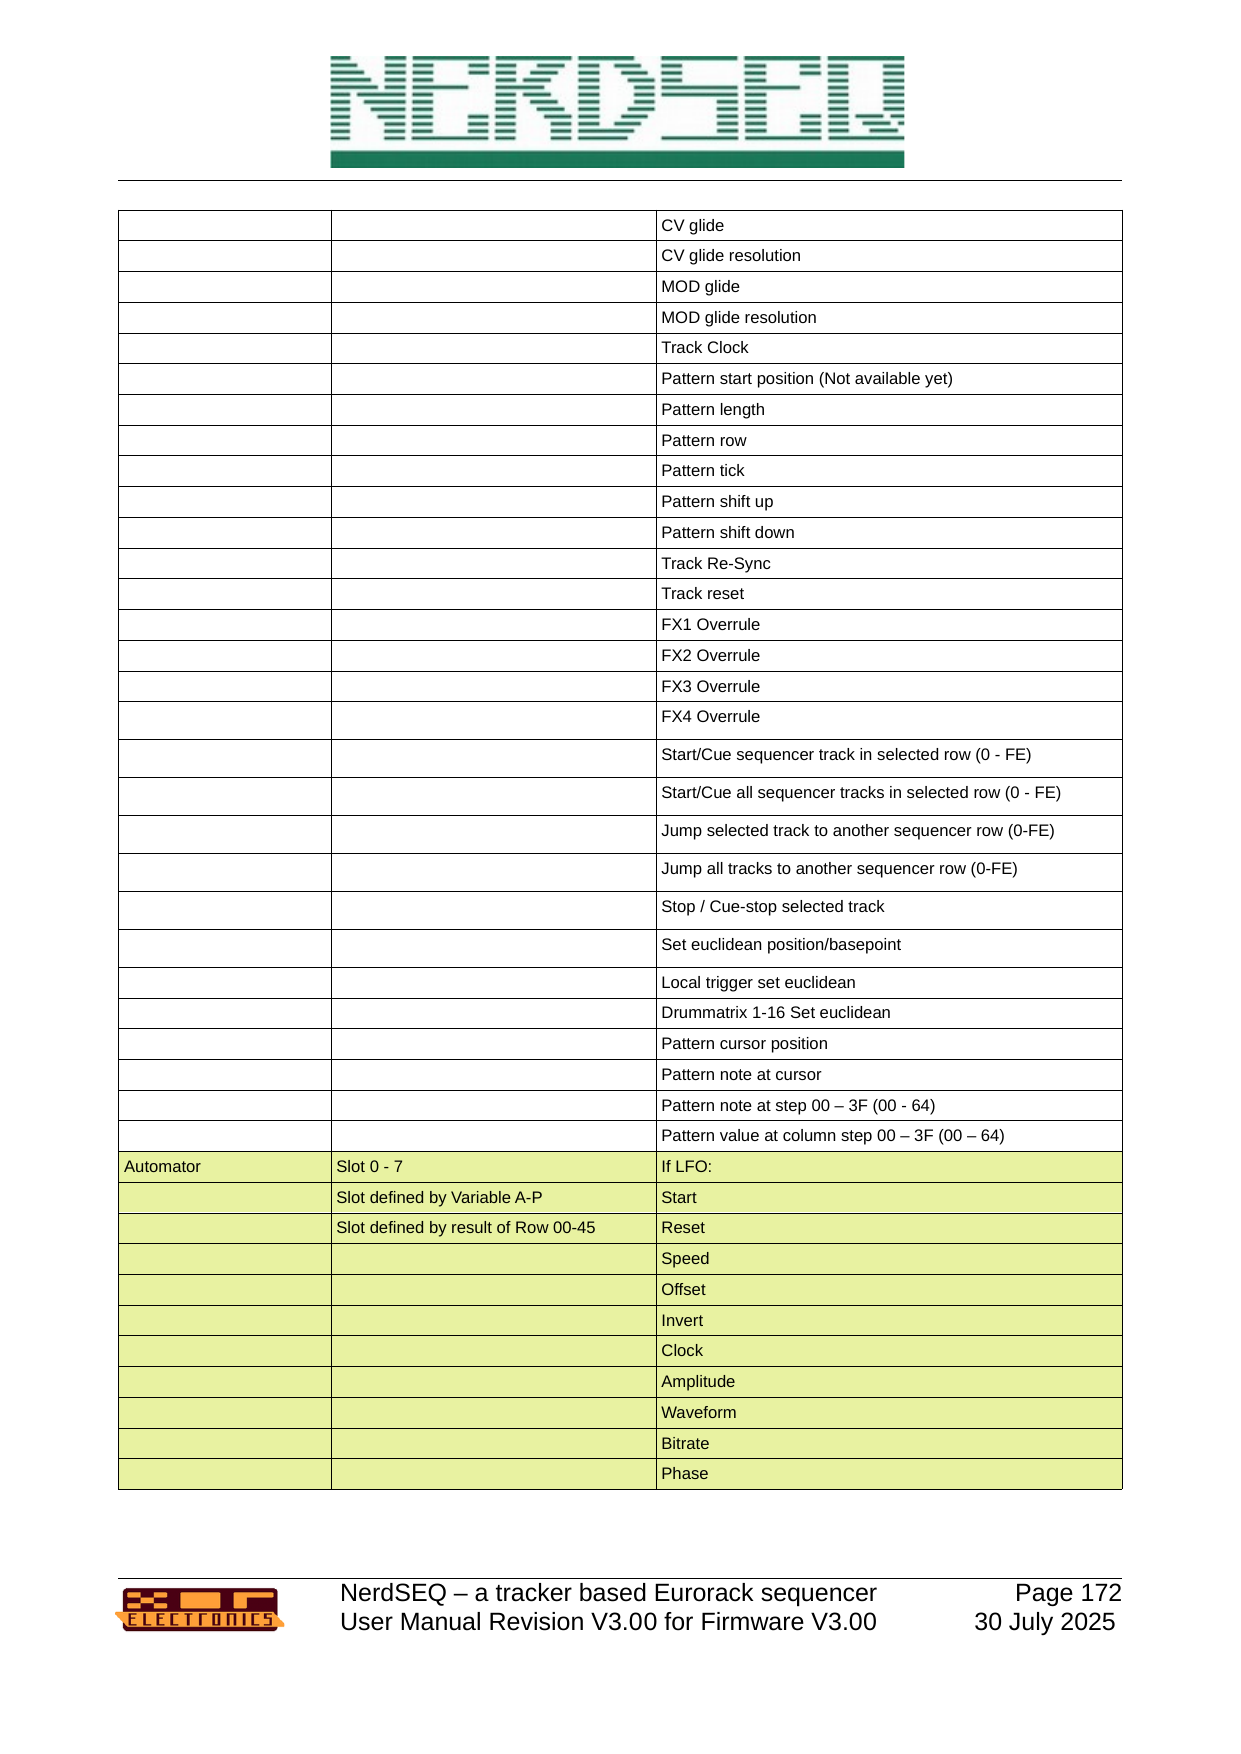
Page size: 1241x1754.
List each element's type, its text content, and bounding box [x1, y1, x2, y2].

picture [330, 56, 905, 168]
table_cell [332, 1429, 656, 1458]
table_cell [332, 672, 656, 701]
table_cell [332, 1091, 656, 1120]
table_cell Set euclidean position/basepoint [657, 930, 1122, 967]
table_cell [119, 518, 331, 548]
table_cell [119, 395, 331, 425]
table_cell [119, 702, 331, 739]
table_cell Speed [657, 1244, 1122, 1274]
table_cell [119, 641, 331, 671]
table_cell MOD glide [657, 272, 1122, 302]
table_cell [332, 487, 656, 517]
table_cell Jump all tracks to another sequencer row (0-FE) [657, 854, 1122, 891]
table_cell [332, 426, 656, 455]
table_cell [332, 334, 656, 363]
table_cell [332, 211, 656, 240]
table_cell [332, 579, 656, 609]
table_cell [119, 854, 331, 891]
table_cell [332, 816, 656, 853]
table_cell FX3 Overrule [657, 672, 1122, 701]
table_cell [119, 549, 331, 578]
table_cell Pattern cursor position [657, 1029, 1122, 1059]
table_cell [119, 968, 331, 997]
table_cell [332, 854, 656, 891]
table_cell [119, 1275, 331, 1305]
table_cell Drummatrix 1-16 Set euclidean [657, 999, 1122, 1028]
table_cell Slot defined by result of Row 00-45 [332, 1214, 656, 1243]
table_cell Start/Cue sequencer track in selected row (0 - FE) [657, 740, 1122, 777]
table_cell [119, 1306, 331, 1335]
table_cell Track reset [657, 579, 1122, 609]
table_cell Jump selected track to another sequencer row (0-FE) [657, 816, 1122, 853]
table_cell If LFO: [657, 1152, 1122, 1182]
table_cell Local trigger set euclidean [657, 968, 1122, 997]
table_cell [332, 1336, 656, 1366]
table_cell [332, 241, 656, 271]
table_cell [332, 930, 656, 967]
table_cell [332, 364, 656, 394]
table_cell Amplitude [657, 1367, 1122, 1397]
table_cell [332, 303, 656, 332]
table_cell [119, 487, 331, 517]
table_cell [119, 1183, 331, 1212]
table_cell [119, 999, 331, 1028]
table_cell [119, 579, 331, 609]
table_cell [119, 1029, 331, 1059]
table_cell [119, 672, 331, 701]
table_cell [119, 1429, 331, 1458]
table_cell Pattern length [657, 395, 1122, 425]
table_cell [119, 364, 331, 394]
table_cell [119, 930, 331, 967]
table_cell [332, 1060, 656, 1089]
table_cell [332, 395, 656, 425]
table_cell Offset [657, 1275, 1122, 1305]
table_cell [332, 740, 656, 777]
table_cell Invert [657, 1306, 1122, 1335]
table_cell [119, 241, 331, 271]
table_cell [119, 892, 331, 929]
table_cell [332, 549, 656, 578]
table_cell Track Clock [657, 334, 1122, 363]
table_cell Pattern value at column step 00 – 3F (00 – 64) [657, 1121, 1122, 1151]
table_cell [119, 1244, 331, 1274]
table_cell [332, 968, 656, 997]
table_cell FX2 Overrule [657, 641, 1122, 671]
table_cell [119, 816, 331, 853]
table_cell CV glide [657, 211, 1122, 240]
table_cell [332, 1029, 656, 1059]
table_cell [332, 1367, 656, 1397]
table_cell [332, 1306, 656, 1335]
table_cell Pattern start position (Not available yet) [657, 364, 1122, 394]
table_cell [119, 1121, 331, 1151]
table_cell Waveform [657, 1398, 1122, 1428]
table_cell Pattern note at cursor [657, 1060, 1122, 1089]
table_cell Bitrate [657, 1429, 1122, 1458]
table_cell [332, 456, 656, 486]
table_cell FX1 Overrule [657, 610, 1122, 640]
table_cell [119, 740, 331, 777]
table_cell CV glide resolution [657, 241, 1122, 271]
table_cell [332, 518, 656, 548]
table_cell [119, 610, 331, 640]
table_cell MOD glide resolution [657, 303, 1122, 332]
table_cell [332, 702, 656, 739]
table_cell FX4 Overrule [657, 702, 1122, 739]
table_cell [332, 1244, 656, 1274]
table_cell [119, 334, 331, 363]
table_cell [119, 1459, 331, 1489]
table_cell [119, 426, 331, 455]
table_cell [332, 610, 656, 640]
table_cell Pattern tick [657, 456, 1122, 486]
table_cell Pattern note at step 00 – 3F (00 - 64) [657, 1091, 1122, 1120]
table_cell [119, 272, 331, 302]
table_cell Automator [119, 1152, 331, 1182]
table_cell [332, 1121, 656, 1151]
table_cell [332, 892, 656, 929]
table_cell [119, 456, 331, 486]
table_cell [119, 1091, 331, 1120]
table_cell [332, 999, 656, 1028]
table_cell [119, 1214, 331, 1243]
table_cell Slot 0 - 7 [332, 1152, 656, 1182]
table_cell [332, 641, 656, 671]
table_cell Start [657, 1183, 1122, 1212]
table_cell Start/Cue all sequencer tracks in selected row (0 - FE) [657, 778, 1122, 815]
table_cell [119, 1398, 331, 1428]
table_cell [119, 303, 331, 332]
table_cell Phase [657, 1459, 1122, 1489]
table_cell Pattern shift up [657, 487, 1122, 517]
table_cell Slot defined by Variable A-P [332, 1183, 656, 1212]
table_cell Stop / Cue-stop selected track [657, 892, 1122, 929]
table_cell [119, 1060, 331, 1089]
table_cell [119, 211, 331, 240]
table_cell Track Re-Sync [657, 549, 1122, 578]
table_cell [332, 778, 656, 815]
table_cell [332, 1275, 656, 1305]
table_cell [119, 1367, 331, 1397]
table_cell Pattern row [657, 426, 1122, 455]
table_cell [332, 1459, 656, 1489]
table_cell [332, 1398, 656, 1428]
table_cell [119, 1336, 331, 1366]
table_cell Reset [657, 1214, 1122, 1243]
table_cell Clock [657, 1336, 1122, 1366]
picture [115, 1584, 285, 1634]
table_cell Pattern shift down [657, 518, 1122, 548]
table_cell [119, 778, 331, 815]
table_cell [332, 272, 656, 302]
